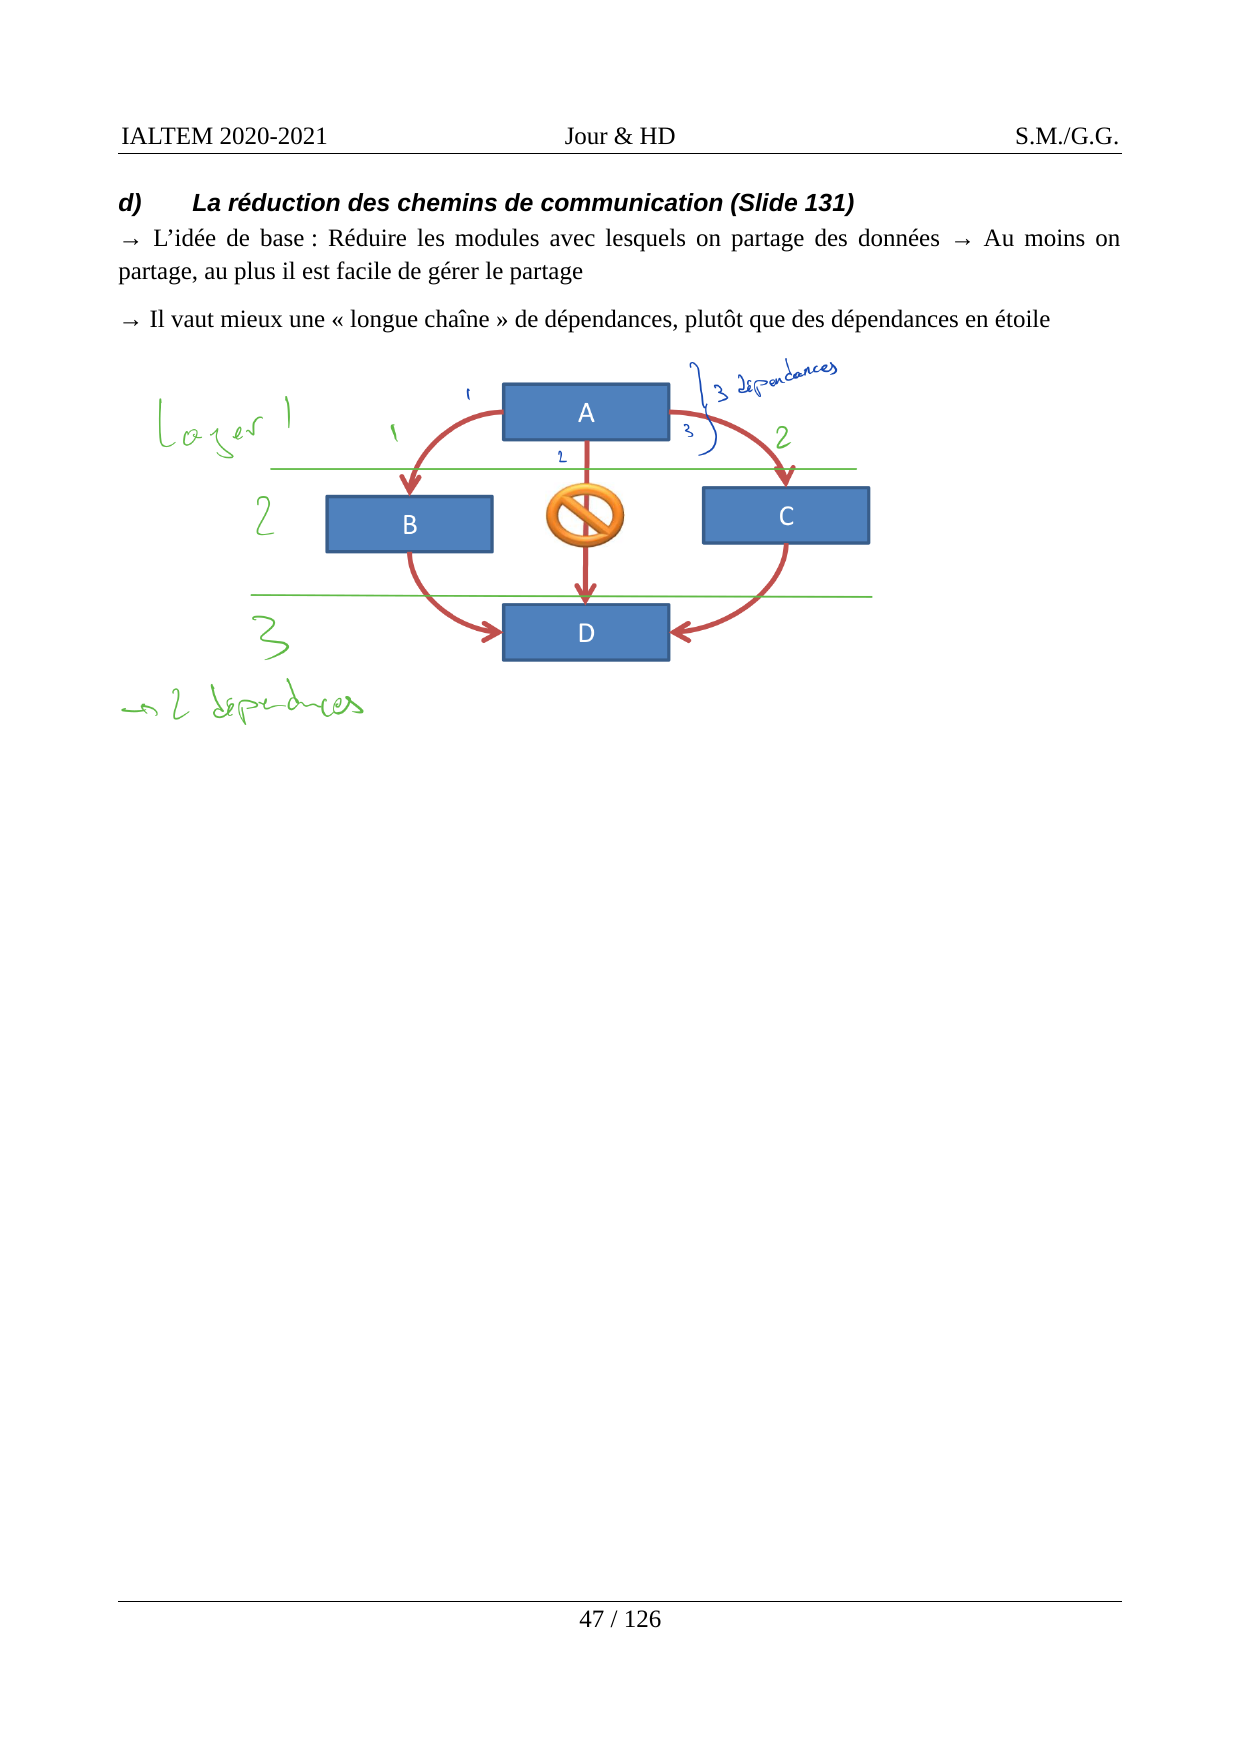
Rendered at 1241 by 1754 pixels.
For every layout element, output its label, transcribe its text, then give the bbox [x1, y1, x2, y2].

text → L’idée de base : Réduire les modules avec lesquels on partage des données → Au moins on partage, au plus il est facile de gérer le partage [118, 223, 1122, 285]
text → Il vaut mieux une « longue chaîne » de dépendances, plutôt que des dépendances en étoile [118, 304, 1122, 333]
picture [118, 351, 873, 725]
subtitle La réduction des chemins de communication (Slide 131) [118, 188, 1122, 217]
